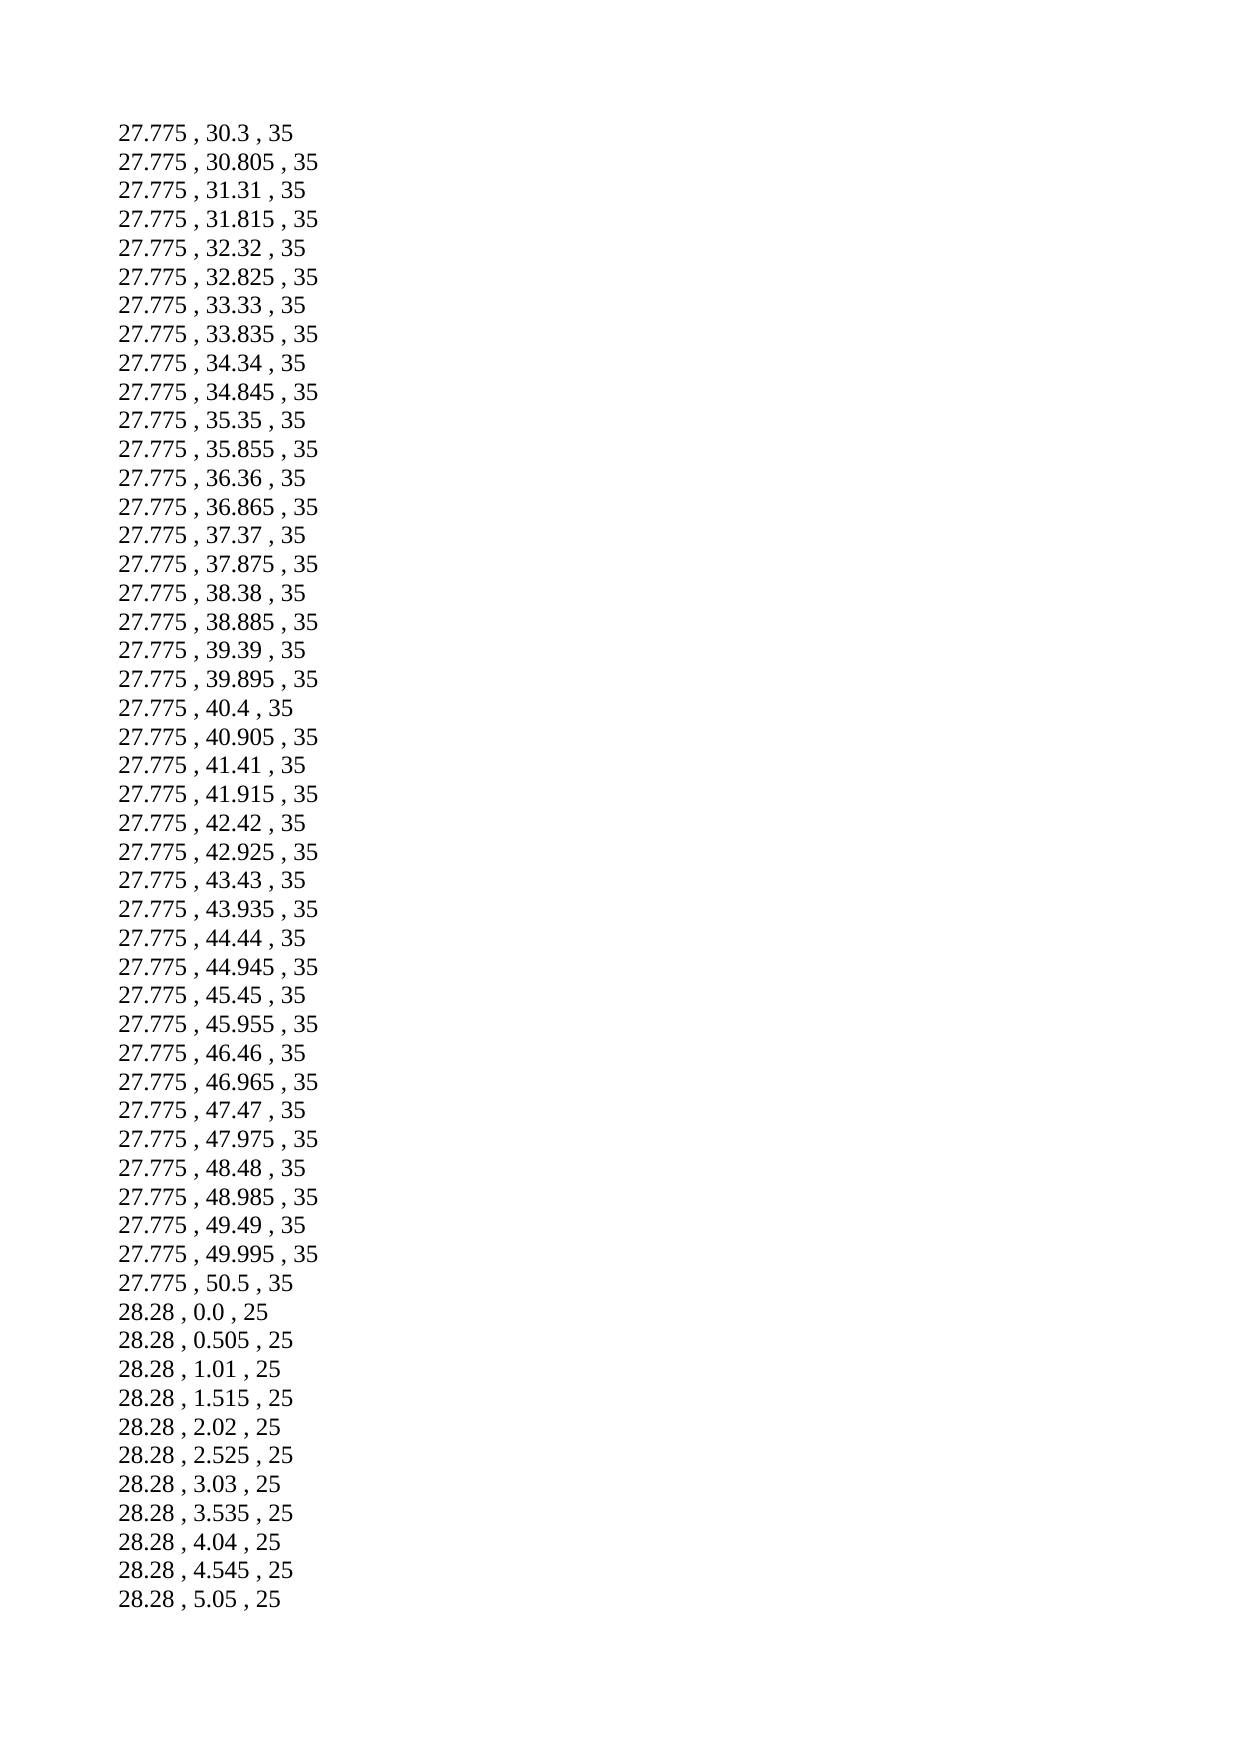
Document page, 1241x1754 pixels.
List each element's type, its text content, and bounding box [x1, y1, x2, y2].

text 28.28 , 4.04 , 25 [118, 1527, 1122, 1556]
text 28.28 , 1.515 , 25 [118, 1383, 1122, 1412]
text 27.775 , 33.33 , 35 [118, 291, 1122, 319]
text 27.775 , 35.855 , 35 [118, 434, 1122, 463]
text 27.775 , 37.875 , 35 [118, 549, 1122, 578]
text 28.28 , 5.05 , 25 [118, 1584, 1122, 1613]
text 27.775 , 40.905 , 35 [118, 722, 1122, 751]
text 27.775 , 39.895 , 35 [118, 664, 1122, 693]
text 27.775 , 34.845 , 35 [118, 377, 1122, 406]
text 28.28 , 1.01 , 25 [118, 1354, 1122, 1383]
text 27.775 , 44.44 , 35 [118, 923, 1122, 952]
text 28.28 , 2.525 , 25 [118, 1441, 1122, 1469]
text 27.775 , 33.835 , 35 [118, 319, 1122, 348]
text 27.775 , 31.815 , 35 [118, 204, 1122, 233]
text 28.28 , 2.02 , 25 [118, 1412, 1122, 1441]
text 27.775 , 47.47 , 35 [118, 1096, 1122, 1124]
text 27.775 , 38.38 , 35 [118, 578, 1122, 607]
text 27.775 , 41.915 , 35 [118, 779, 1122, 808]
text 27.775 , 37.37 , 35 [118, 521, 1122, 549]
text 27.775 , 42.925 , 35 [118, 837, 1122, 866]
text 27.775 , 43.935 , 35 [118, 894, 1122, 923]
text 27.775 , 46.965 , 35 [118, 1067, 1122, 1096]
text 27.775 , 48.985 , 35 [118, 1182, 1122, 1211]
text 27.775 , 31.31 , 35 [118, 176, 1122, 204]
text 27.775 , 43.43 , 35 [118, 866, 1122, 894]
text 27.775 , 30.805 , 35 [118, 147, 1122, 176]
text 27.775 , 30.3 , 35 [118, 118, 1122, 147]
text 27.775 , 45.955 , 35 [118, 1009, 1122, 1038]
text 27.775 , 48.48 , 35 [118, 1153, 1122, 1182]
text 27.775 , 41.41 , 35 [118, 751, 1122, 779]
text 27.775 , 47.975 , 35 [118, 1124, 1122, 1153]
text 27.775 , 44.945 , 35 [118, 952, 1122, 981]
text 27.775 , 34.34 , 35 [118, 348, 1122, 377]
text 27.775 , 49.995 , 35 [118, 1239, 1122, 1268]
text 27.775 , 38.885 , 35 [118, 607, 1122, 636]
text 27.775 , 50.5 , 35 [118, 1268, 1122, 1297]
text 27.775 , 35.35 , 35 [118, 406, 1122, 434]
text 28.28 , 4.545 , 25 [118, 1556, 1122, 1584]
text 28.28 , 3.535 , 25 [118, 1498, 1122, 1527]
text 27.775 , 46.46 , 35 [118, 1038, 1122, 1067]
text 27.775 , 32.32 , 35 [118, 233, 1122, 262]
text 27.775 , 40.4 , 35 [118, 693, 1122, 722]
text 28.28 , 3.03 , 25 [118, 1469, 1122, 1498]
text 27.775 , 49.49 , 35 [118, 1211, 1122, 1239]
text 27.775 , 36.865 , 35 [118, 492, 1122, 521]
text 27.775 , 39.39 , 35 [118, 636, 1122, 664]
text 28.28 , 0.0 , 25 [118, 1297, 1122, 1326]
text 27.775 , 42.42 , 35 [118, 808, 1122, 837]
text 27.775 , 32.825 , 35 [118, 262, 1122, 291]
text 28.28 , 0.505 , 25 [118, 1326, 1122, 1354]
text 27.775 , 36.36 , 35 [118, 463, 1122, 492]
text 27.775 , 45.45 , 35 [118, 981, 1122, 1009]
